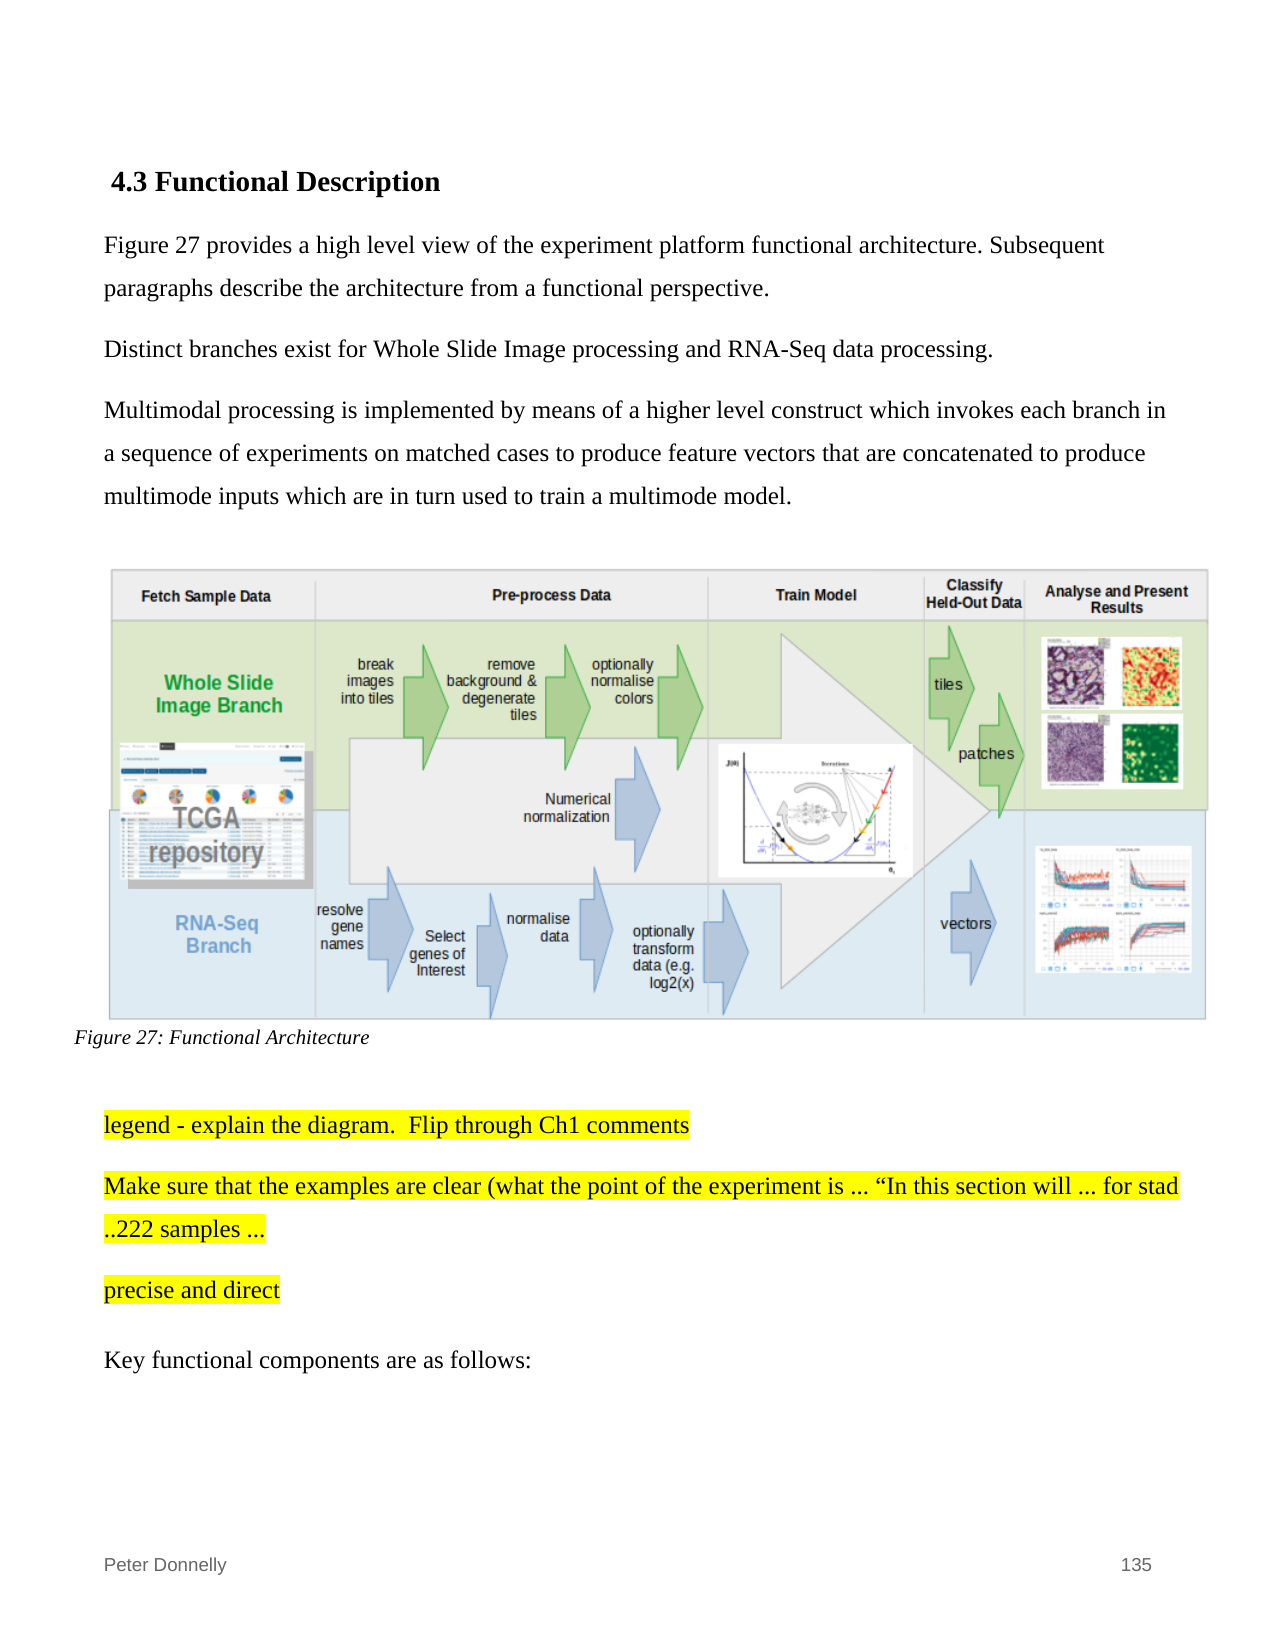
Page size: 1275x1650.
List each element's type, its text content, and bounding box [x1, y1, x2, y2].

subtitle Functional Description [103, 164, 1181, 198]
text Multimodal processing is implemented by means of a higher level construct which invokes each branch in a sequence of experiments on matched cases to produce feature vectors that are concatenated to produce multimode inputs which are in turn used to train a multimode model. [103, 395, 1181, 510]
text Distinct branches exist for Whole Slide Image processing and RNA-Seq data processing. [103, 334, 1181, 363]
text legend - explain the diagram. Flip through Ch1 comments [103, 1110, 1181, 1139]
text ­ [74, 560, 97, 572]
text ­ [103, 1049, 1181, 1078]
text ­ [1223, 560, 1246, 572]
text Figure 27 provides a high level view of the experiment platform functional architecture. Subsequent paragraphs describe the architecture from a functional perspective. [103, 230, 1181, 302]
text Make sure that the examples are clear (what the point of the experiment is ... “In this section will ... for stad ..222 samples ... [103, 1171, 1181, 1243]
text Figure 27: Functional Architecture [74, 1026, 1246, 1049]
text Key functional components are as follows: [103, 1345, 1181, 1373]
picture [97, 559, 1223, 1026]
text ­ [103, 542, 1181, 559]
text precise and direct [103, 1275, 1181, 1304]
